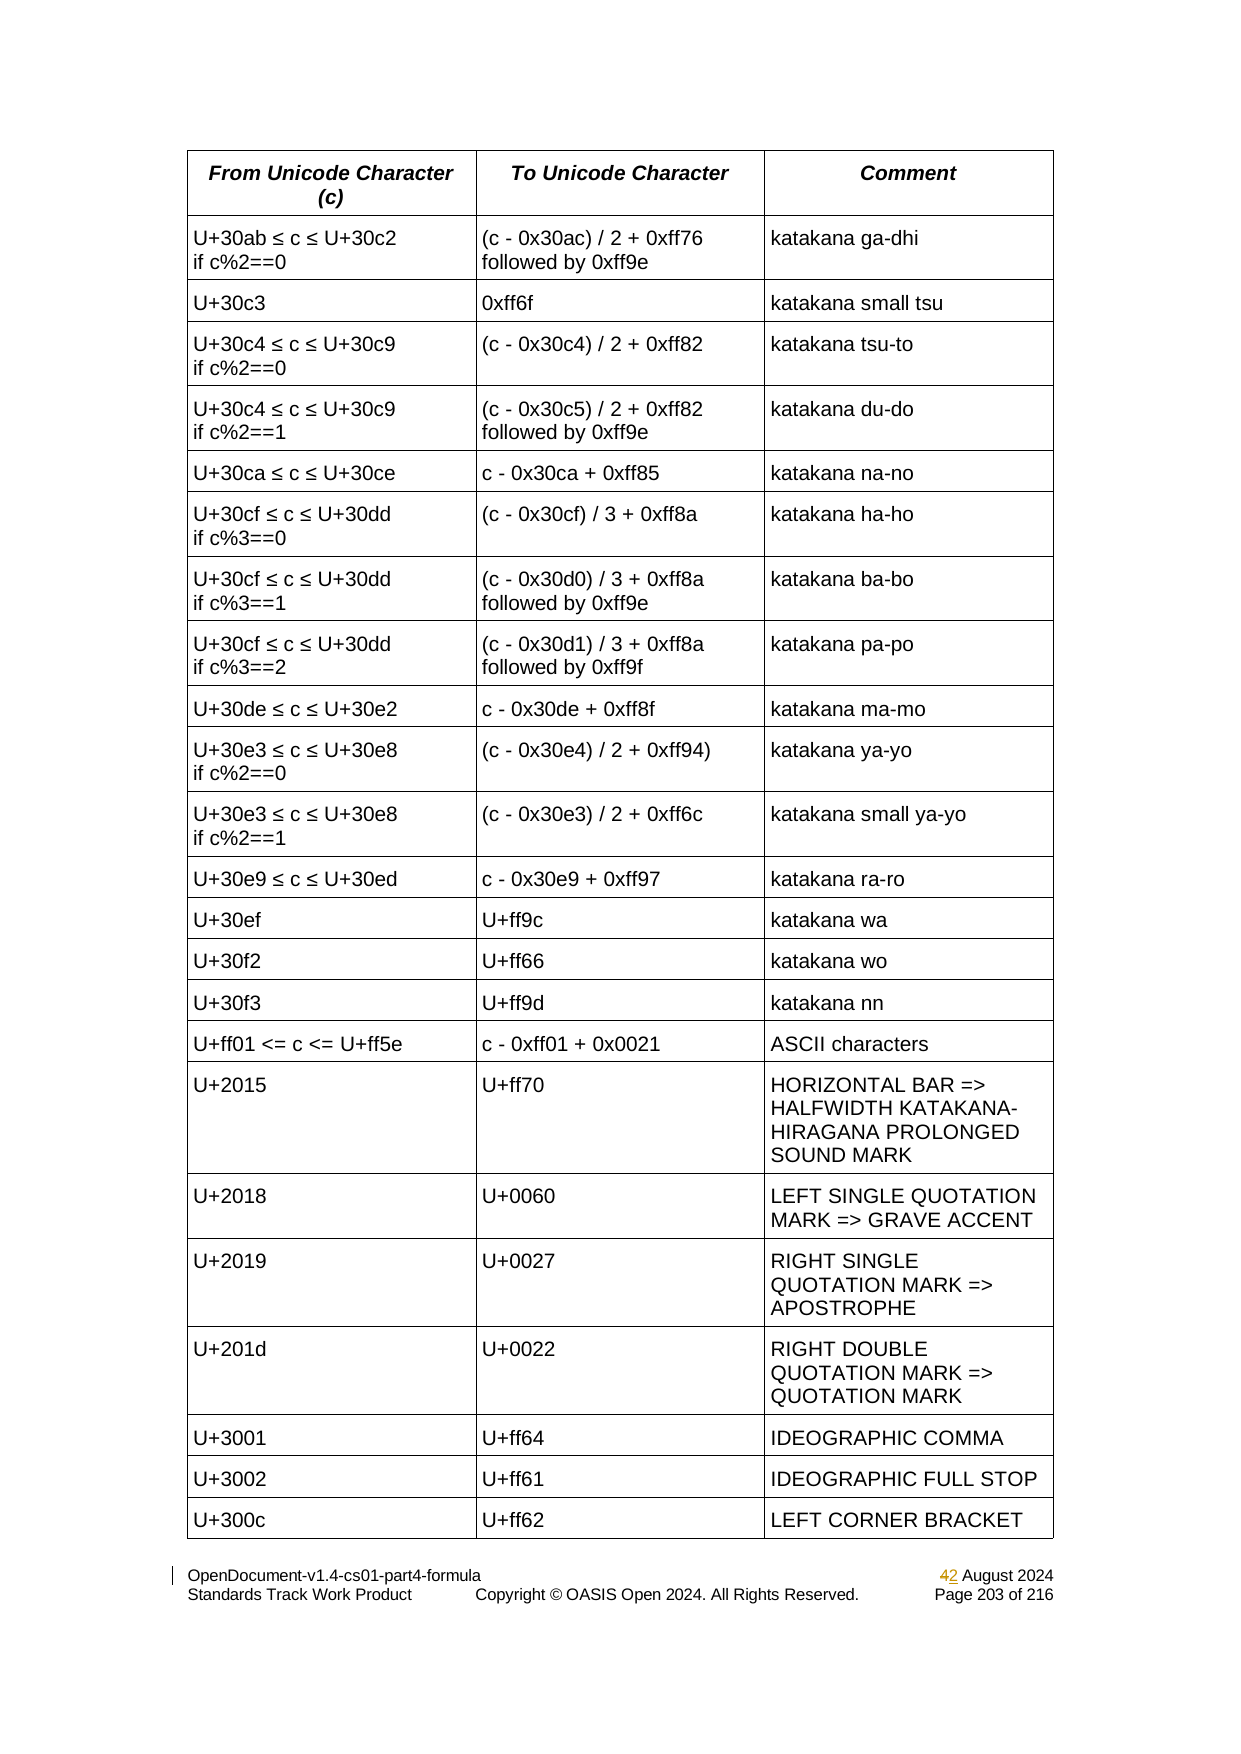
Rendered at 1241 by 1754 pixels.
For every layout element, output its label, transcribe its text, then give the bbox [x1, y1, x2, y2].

table_cell U+300c [188, 1498, 476, 1538]
table_cell katakana ma-mo [765, 686, 1053, 726]
table_cell U+ff62 [477, 1498, 764, 1538]
table_cell katakana ga-dhi [765, 216, 1053, 279]
table_cell katakana pa-po [765, 621, 1053, 685]
table_cell U+ff9c [477, 898, 764, 938]
table_cell (c - 0x30e4) / 2 + 0xff94) [477, 727, 764, 791]
table_cell c - 0x30de + 0xff8f [477, 686, 764, 726]
table_cell U+30cf ≤ c ≤ U+30dd if c%3==1 [188, 557, 476, 620]
table_cell U+30ab ≤ c ≤ U+30c2 if c%2==0 [188, 216, 476, 279]
table_cell U+2019 [188, 1239, 476, 1326]
table_header Comment [765, 151, 1053, 215]
table_cell U+30ca ≤ c ≤ U+30ce [188, 451, 476, 491]
table_cell katakana tsu-to [765, 322, 1053, 385]
table_cell katakana ya-yo [765, 727, 1053, 791]
table_cell (c - 0x30d0) / 3 + 0xff8a followed by 0xff9e [477, 557, 764, 620]
table_cell U+2015 [188, 1062, 476, 1173]
table_cell U+2018 [188, 1174, 476, 1238]
table_cell LEFT SINGLE QUOTATION MARK => GRAVE ACCENT [765, 1174, 1053, 1238]
table_cell katakana ra-ro [765, 857, 1053, 897]
table_cell c - 0x30e9 + 0xff97 [477, 857, 764, 897]
table_cell c - 0xff01 + 0x0021 [477, 1021, 764, 1061]
table_cell (c - 0x30c5) / 2 + 0xff82 followed by 0xff9e [477, 386, 764, 450]
table_cell U+0027 [477, 1239, 764, 1326]
table_cell katakana wa [765, 898, 1053, 938]
table_cell (c - 0x30e3) / 2 + 0xff6c [477, 792, 764, 856]
table_cell U+30e3 ≤ c ≤ U+30e8 if c%2==0 [188, 727, 476, 791]
table_cell LEFT CORNER BRACKET [765, 1498, 1053, 1538]
table_cell (c - 0x30d1) / 3 + 0xff8a followed by 0xff9f [477, 621, 764, 685]
table_cell katakana small tsu [765, 280, 1053, 321]
table_cell U+30c4 ≤ c ≤ U+30c9 if c%2==0 [188, 322, 476, 385]
table_cell U+ff61 [477, 1456, 764, 1497]
table_cell U+ff01 <= c <= U+ff5e [188, 1021, 476, 1061]
table_cell katakana nn [765, 980, 1053, 1020]
table_cell U+30cf ≤ c ≤ U+30dd if c%3==2 [188, 621, 476, 685]
table_cell U+30ef [188, 898, 476, 938]
table_cell RIGHT SINGLE QUOTATION MARK => APOSTROPHE [765, 1239, 1053, 1326]
table_cell HORIZONTAL BAR => HALFWIDTH KATAKANA-HIRAGANA PROLONGED SOUND MARK [765, 1062, 1053, 1173]
table_cell ASCII characters [765, 1021, 1053, 1061]
table_cell U+30f3 [188, 980, 476, 1020]
table_cell U+30e3 ≤ c ≤ U+30e8 if c%2==1 [188, 792, 476, 856]
table_cell IDEOGRAPHIC COMMA [765, 1415, 1053, 1455]
table_cell (c - 0x30ac) / 2 + 0xff76 followed by 0xff9e [477, 216, 764, 279]
table_cell U+30c3 [188, 280, 476, 321]
table_cell katakana na-no [765, 451, 1053, 491]
table_header From Unicode Character (c) [188, 151, 476, 215]
table_cell U+0060 [477, 1174, 764, 1238]
table_cell U+ff70 [477, 1062, 764, 1173]
table_cell U+30c4 ≤ c ≤ U+30c9 if c%2==1 [188, 386, 476, 450]
table_cell U+0022 [477, 1327, 764, 1414]
table_cell katakana ha-ho [765, 492, 1053, 556]
table_cell 0xff6f [477, 280, 764, 321]
table_cell U+30de ≤ c ≤ U+30e2 [188, 686, 476, 726]
table_cell RIGHT DOUBLE QUOTATION MARK => QUOTATION MARK [765, 1327, 1053, 1414]
table_cell IDEOGRAPHIC FULL STOP [765, 1456, 1053, 1497]
table_cell U+30f2 [188, 939, 476, 979]
table_cell U+30cf ≤ c ≤ U+30dd if c%3==0 [188, 492, 476, 556]
table_cell (c - 0x30c4) / 2 + 0xff82 [477, 322, 764, 385]
table_cell U+3001 [188, 1415, 476, 1455]
table_cell (c - 0x30cf) / 3 + 0xff8a [477, 492, 764, 556]
table_cell U+201d [188, 1327, 476, 1414]
table_cell U+30e9 ≤ c ≤ U+30ed [188, 857, 476, 897]
table_cell katakana du-do [765, 386, 1053, 450]
table_header To Unicode Character [477, 151, 764, 215]
table_cell U+ff9d [477, 980, 764, 1020]
table_cell katakana ba-bo [765, 557, 1053, 620]
table_cell katakana small ya-yo [765, 792, 1053, 856]
table_cell U+3002 [188, 1456, 476, 1497]
table_cell katakana wo [765, 939, 1053, 979]
table_cell U+ff66 [477, 939, 764, 979]
table_cell U+ff64 [477, 1415, 764, 1455]
table_cell c - 0x30ca + 0xff85 [477, 451, 764, 491]
